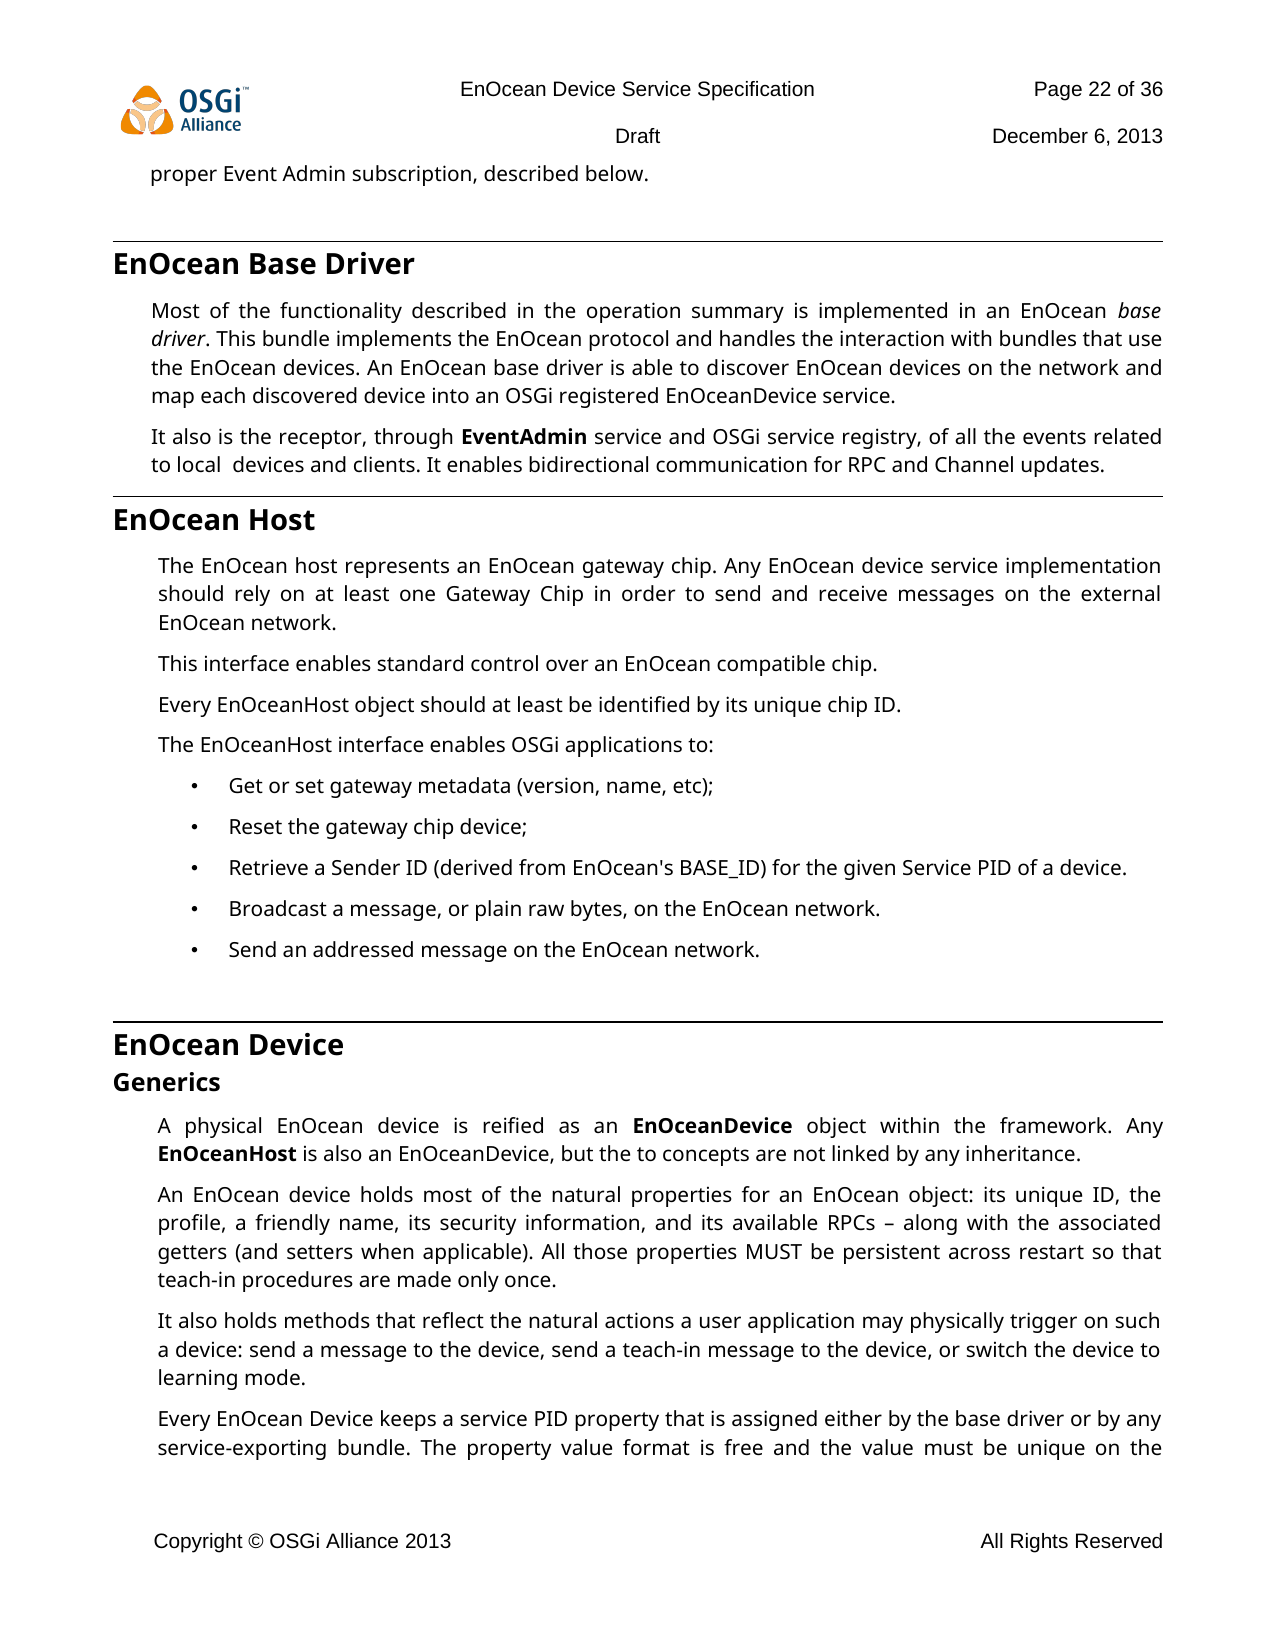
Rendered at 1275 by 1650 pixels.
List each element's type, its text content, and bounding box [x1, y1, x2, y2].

picture [113, 78, 257, 142]
subtitle EnOcean Base Driver [112, 242, 1163, 283]
text Every EnOceanHost object should at least be identified by its unique chip ID. [158, 690, 1163, 718]
text This interface enables standard control over an EnOcean compatible chip. [158, 649, 1163, 677]
text proper Event Admin subscription, described below. [150, 159, 1163, 187]
subtitle EnOcean Device [112, 1022, 1163, 1064]
list Reset the gateway chip device; [191, 812, 1163, 841]
text Most of the functionality described in the operation summary is implemented in an EnOcean base driver. This bundle implements the EnOcean protocol and handles the interaction with bundles that use the EnOcean devices. An EnOcean base driver is able to discover EnOcean devices on the network and map each discovered device into an OSGi registered EnOceanDevice service. [151, 296, 1163, 409]
list Broadcast a message, or plain raw bytes, on the EnOcean network. [191, 894, 1163, 923]
subtitle EnOcean Host [112, 497, 1163, 538]
subtitle Generics [112, 1064, 1163, 1098]
text It also holds methods that reflect the natural actions a user application may physically trigger on such a device: send a message to the device, send a teach-in message to the device, or switch the device to learning mode. [157, 1306, 1163, 1392]
list Get or set gateway metadata (version, name, etc); [191, 772, 1163, 800]
text An EnOcean device holds most of the natural properties for an EnOcean object: its unique ID, the profile, a friendly name, its security information, and its available RPCs – along with the associated getters (and setters when applicable). All those properties MUST be persistent across restart so that teach-in procedures are made only once. [157, 1180, 1163, 1294]
list Retrieve a Sender ID (derived from EnOcean's BASE_ID) for the given Service PID of a device. [191, 853, 1163, 882]
list Send an addressed message on the EnOcean network. [191, 935, 1163, 964]
text The EnOceanHost interface enables OSGi applications to: [158, 731, 1163, 759]
text The EnOcean host represents an EnOcean gateway chip. Any EnOcean device service implementation should rely on at least one Gateway Chip in order to send and receive messages on the external EnOcean network. [158, 551, 1163, 636]
list It also is the receptor, through EventAdmin service and OSGi service registry, of all the events related to local devices and clients. It enables bidirectional communication for RPC and Channel updates. [151, 422, 1163, 479]
text A physical EnOcean device is reified as an EnOceanDevice object within the framework. Any EnOceanHost is also an EnOceanDevice, but the to concepts are not linked by any inheritance. [157, 1111, 1163, 1168]
text Every EnOcean Device keeps a service PID property that is assigned either by the base driver or by any service-exporting bundle. The property value format is free and the value must be unique on the [157, 1404, 1163, 1461]
